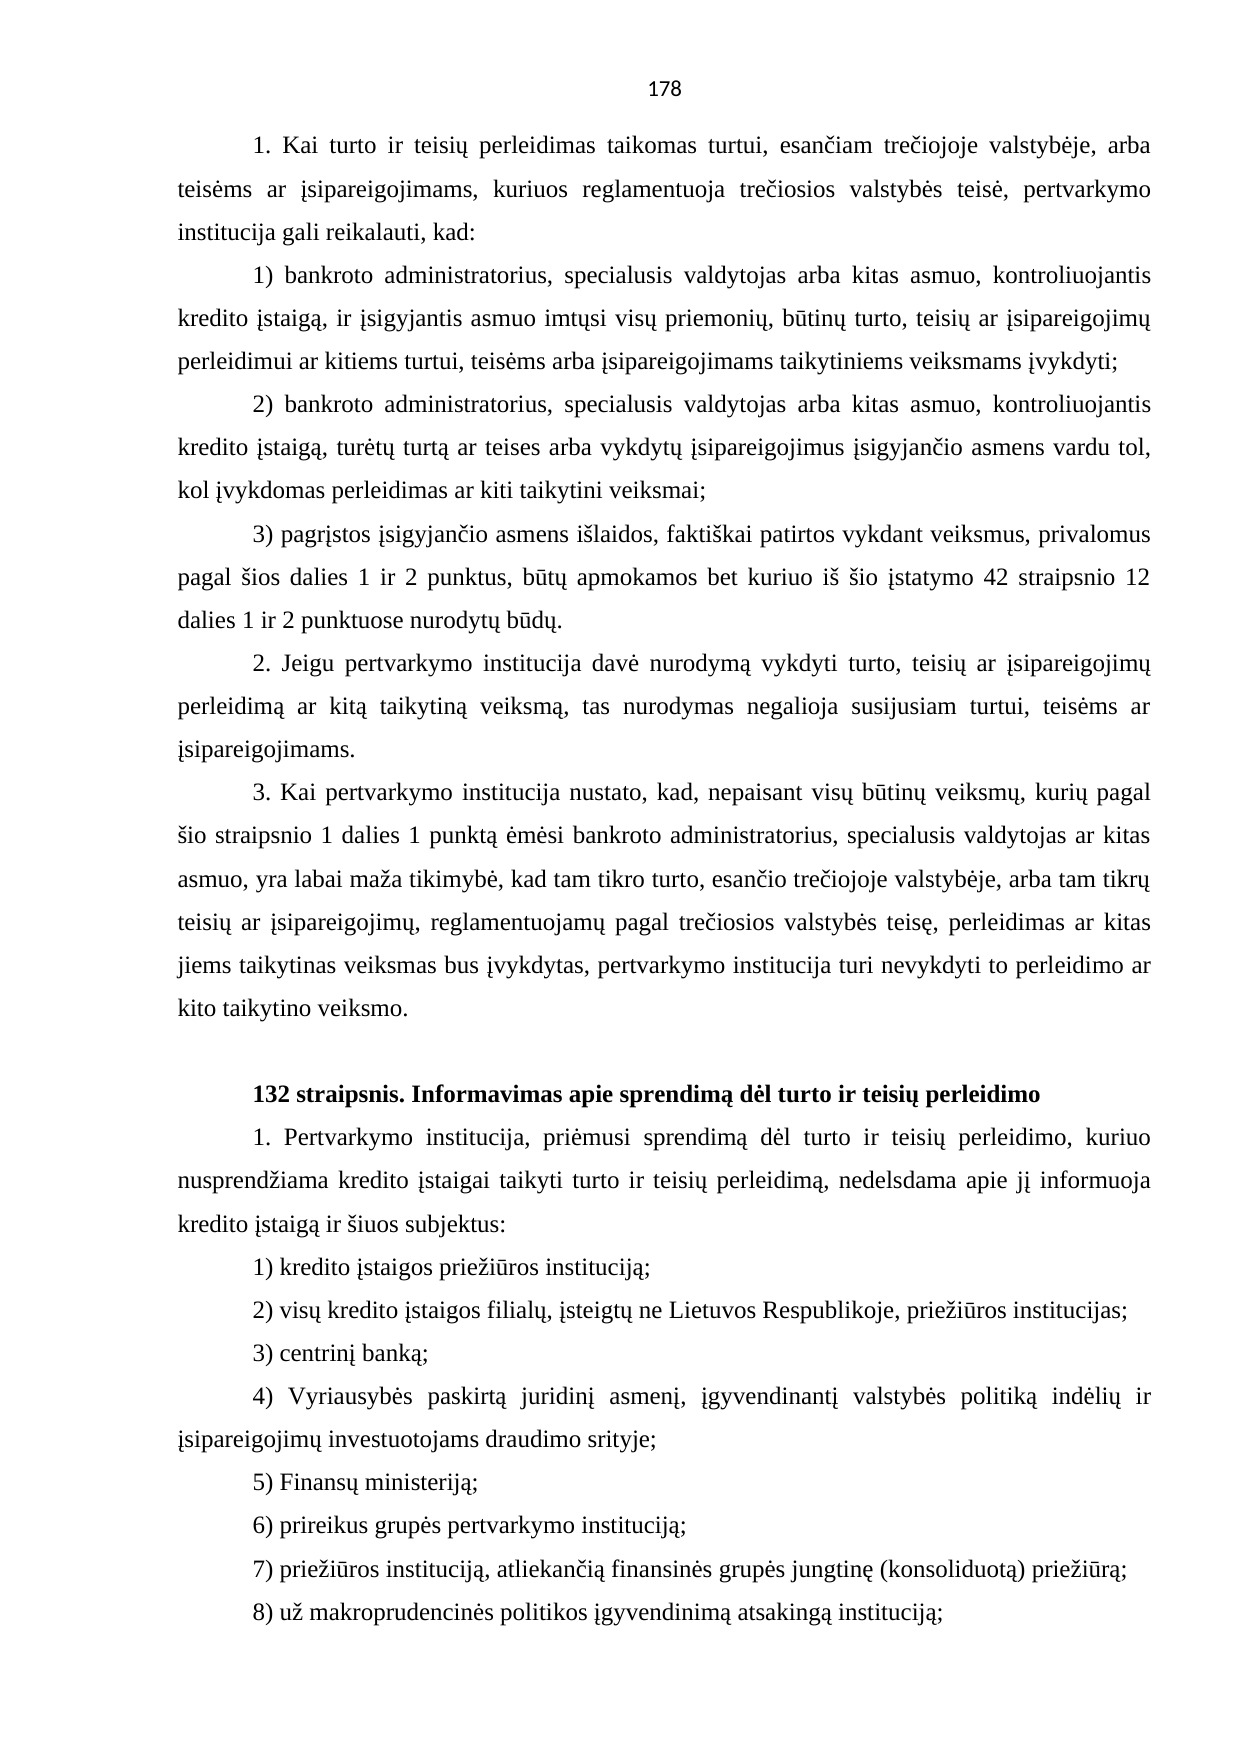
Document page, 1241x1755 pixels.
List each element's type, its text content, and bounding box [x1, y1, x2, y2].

text 1) kredito įstaigos priežiūros instituciją; [177, 1252, 1152, 1281]
text 6) prireikus grupės pertvarkymo instituciją; [177, 1511, 1152, 1539]
text 2) bankroto administratorius, specialusis valdytojas arba kitas asmuo, kontroliuojantis kredito įstaigą, turėtų turtą ar teises arba vykdytų įsipareigojimus įsigyjančio asmens vardu tol, kol įvykdomas perleidimas ar kiti taikytini veiksmai; [177, 389, 1152, 504]
text 7) priežiūros instituciją, atliekančią finansinės grupės jungtinę (konsoliduotą) priežiūrą; [177, 1554, 1152, 1582]
text 8) už makroprudencinės politikos įgyvendinimą atsakingą instituciją; [177, 1597, 1152, 1626]
text 4) Vyriausybės paskirtą juridinį asmenį, įgyvendinantį valstybės politiką indėlių ir įsipareigojimų investuotojams draudimo srityje; [177, 1381, 1152, 1453]
text 132 straipsnis. Informavimas apie sprendimą dėl turto ir teisių perleidimo [177, 1079, 1152, 1108]
text 1. Pertvarkymo institucija, priėmusi sprendimą dėl turto ir teisių perleidimo, kuriuo nusprendžiama kredito įstaigai taikyti turto ir teisių perleidimą, nedelsdama apie jį informuoja kredito įstaigą ir šiuos subjektus: [177, 1122, 1152, 1237]
text 2. Jeigu pertvarkymo institucija davė nurodymą vykdyti turto, teisių ar įsipareigojimų perleidimą ar kitą taikytiną veiksmą, tas nurodymas negalioja susijusiam turtui, teisėms ar įsipareigojimams. [177, 648, 1152, 763]
text 1. Kai turto ir teisių perleidimas taikomas turtui, esančiam trečiojoje valstybėje, arba teisėms ar įsipareigojimams, kuriuos reglamentuoja trečiosios valstybės teisė, pertvarkymo institucija gali reikalauti, kad: [177, 131, 1152, 246]
text 1) bankroto administratorius, specialusis valdytojas arba kitas asmuo, kontroliuojantis kredito įstaigą, ir įsigyjantis asmuo imtųsi visų priemonių, būtinų turto, teisių ar įsipareigojimų perleidimui ar kitiems turtui, teisėms arba įsipareigojimams taikytiniems veiksmams įvykdyti; [177, 260, 1152, 375]
text 5) Finansų ministeriją; [177, 1467, 1152, 1496]
text 3) pagrįstos įsigyjančio asmens išlaidos, faktiškai patirtos vykdant veiksmus, privalomus pagal šios dalies 1 ir 2 punktus, būtų apmokamos bet kuriuo iš šio įstatymo 42 straipsnio 12 dalies 1 ir 2 punktuose nurodytų būdų. [177, 519, 1152, 634]
text 2) visų kredito įstaigos filialų, įsteigtų ne Lietuvos Respublikoje, priežiūros institucijas; [177, 1295, 1152, 1324]
text 3) centrinį banką; [177, 1338, 1152, 1367]
text 3. Kai pertvarkymo institucija nustato, kad, nepaisant visų būtinų veiksmų, kurių pagal šio straipsnio 1 dalies 1 punktą ėmėsi bankroto administratorius, specialusis valdytojas ar kitas asmuo, yra labai maža tikimybė, kad tam tikro turto, esančio trečiojoje valstybėje, arba tam tikrų teisių ar įsipareigojimų, reglamentuojamų pagal trečiosios valstybės teisę, perleidimas ar kitas jiems taikytinas veiksmas bus įvykdytas, pertvarkymo institucija turi nevykdyti to perleidimo ar kito taikytino veiksmo. [177, 777, 1152, 1022]
